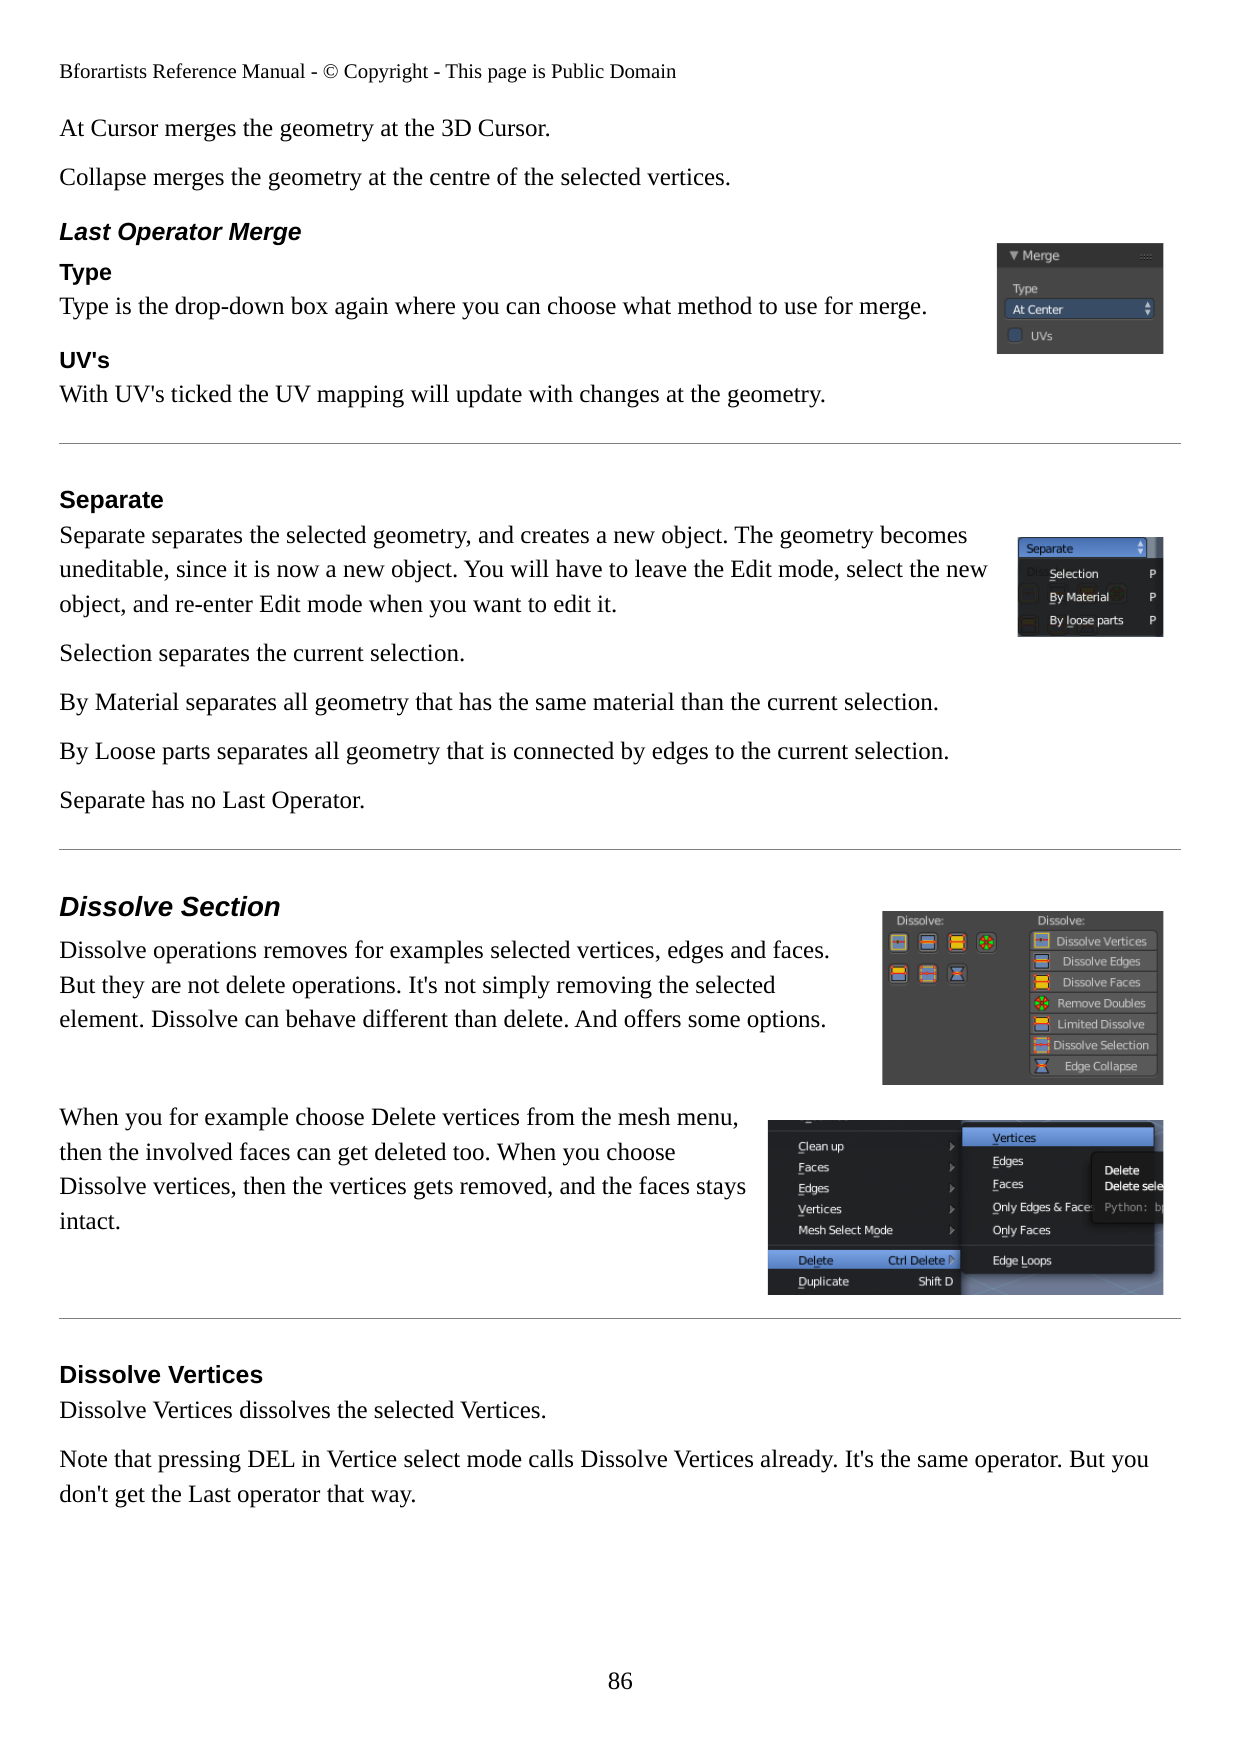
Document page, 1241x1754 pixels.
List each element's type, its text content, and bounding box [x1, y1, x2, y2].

text Dissolve Vertices dissolves the selected Vertices. [59, 1395, 1181, 1424]
picture [767, 1120, 1164, 1295]
text By Material separates all geometry that has the same material than the current selection. [59, 687, 1181, 716]
text Note that pressing DEL in Vertice select mode calls Dissolve Vertices already. It's the same operator. But you don't get the Last operator that way. [59, 1444, 1181, 1508]
text At Cursor merges the geometry at the 3D Cursor. [59, 113, 1181, 141]
picture [1017, 537, 1164, 637]
subtitle Type [59, 258, 996, 285]
text Collapse merges the geometry at the centre of the selected vertices. [59, 162, 1181, 190]
text Separate separates the selected geometry, and creates a new object. The geometry becomes uneditable, since it is now a new object. You will have to leave the Edit mode, select the new object, and re-enter Edit mode when you want to edit it. [59, 520, 1181, 618]
text Type is the drop-down box again where you can choose what method to use for merge. [59, 291, 996, 320]
picture [996, 243, 1164, 354]
subtitle Last Operator Merge [59, 217, 1181, 246]
subtitle Dissolve Vertices [59, 1361, 1181, 1389]
subtitle Dissolve Section [59, 891, 1181, 923]
subtitle UV's [59, 346, 1181, 373]
text Selection separates the current selection. [59, 638, 1181, 667]
picture [882, 911, 1164, 1085]
subtitle [1164, 258, 1181, 285]
text When you for example choose Delete vertices from the mesh menu, then the involved faces can get deleted too. When you choose Dissolve vertices, then the vertices gets removed, and the faces stays intact. [59, 1102, 1181, 1234]
text By Loose parts separates all geometry that is connected by edges to the current selection. [59, 736, 1181, 765]
text With UV's ticked the UV mapping will update with changes at the geometry. [59, 379, 1181, 408]
text Separate has no Last Operator. [59, 785, 1181, 814]
text Dissolve operations removes for examples selected vertices, edges and faces. But they are not delete operations. It's not simply removing the selected element. Dissolve can behave different than delete. And offers some options. [59, 935, 882, 1033]
subtitle Separate [59, 485, 1181, 514]
